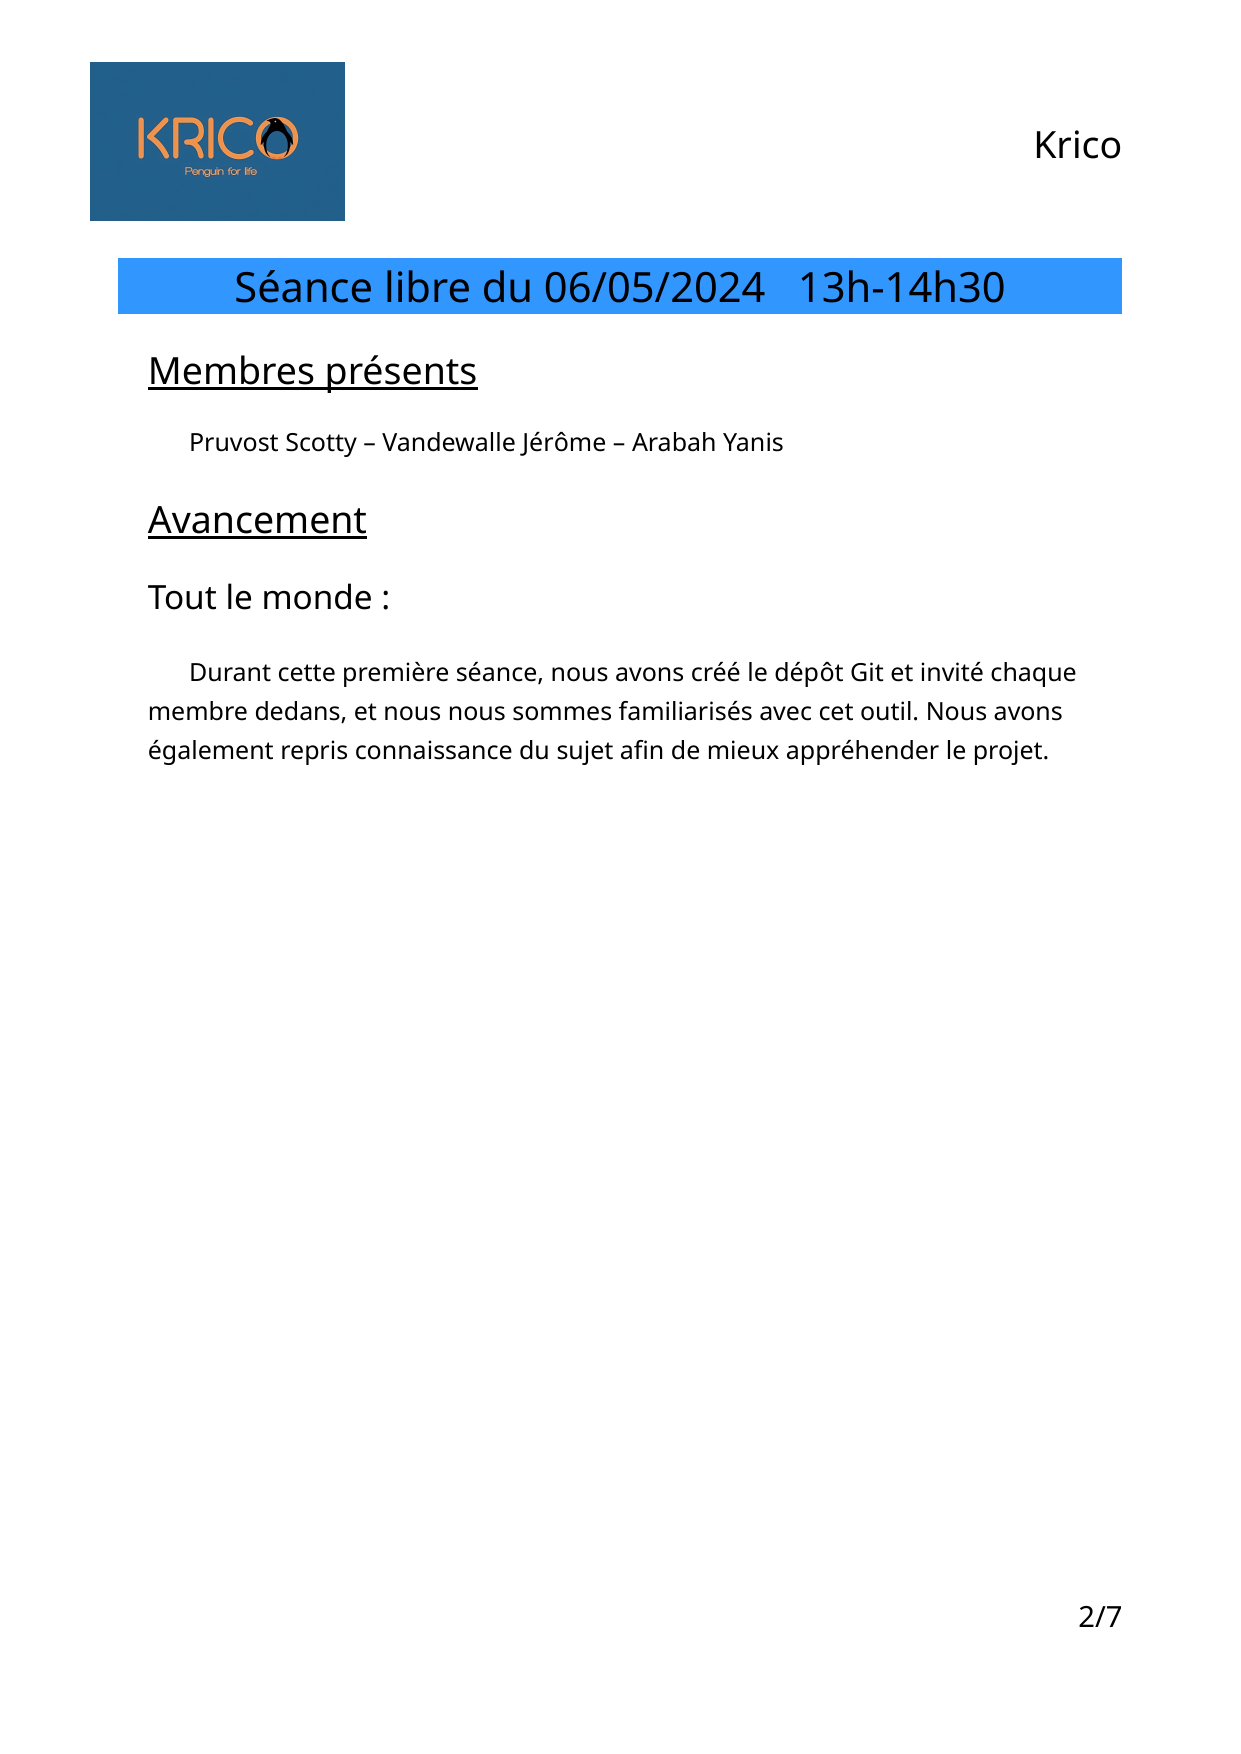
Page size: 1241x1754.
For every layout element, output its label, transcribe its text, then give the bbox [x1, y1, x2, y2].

text Pruvost Scotty – Vandewalle Jérôme – Arabah Yanis [148, 424, 1093, 458]
picture [90, 62, 345, 221]
subtitle Avancement [148, 493, 1122, 544]
text Durant cette première séance, nous avons créé le dépôt Git et invité chaque membre dedans, et nous nous sommes familiarisés avec cet outil. Nous avons également repris connaissance du sujet afin de mieux appréhender le projet. [148, 654, 1093, 767]
subtitle Membres présents [148, 344, 1122, 395]
subtitle Tout le monde : [148, 574, 1122, 619]
subtitle Séance libre du 06/05/2024 13h-14h30 [118, 258, 1122, 314]
